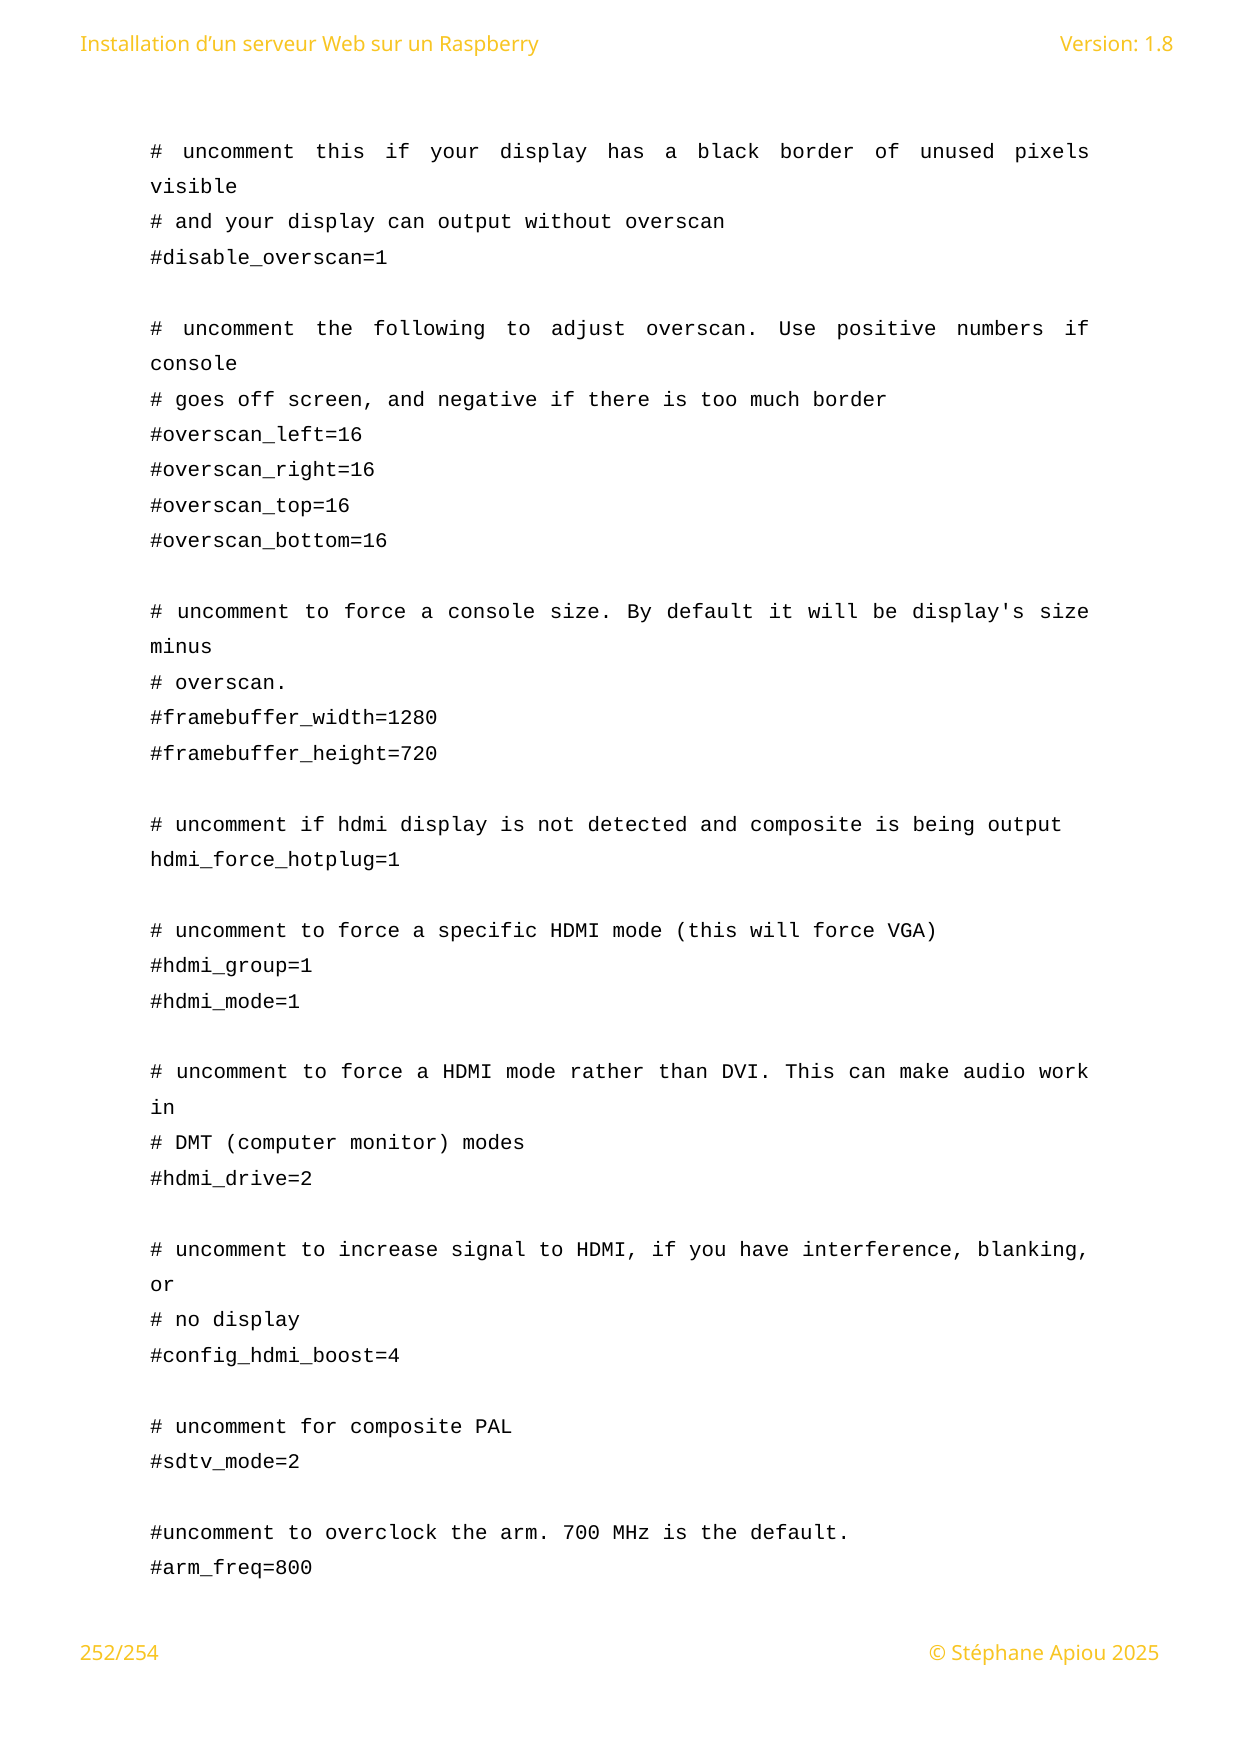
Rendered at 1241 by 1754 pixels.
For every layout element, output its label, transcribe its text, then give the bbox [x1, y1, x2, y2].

text #overscan_left=16 [150, 424, 1090, 448]
text #hdmi_mode=1 [150, 991, 1090, 1014]
text # and your display can output without overscan [150, 212, 1090, 235]
text # overscan. [150, 672, 1090, 696]
text # uncomment to force a console size. By default it will be display's size minus [150, 601, 1090, 660]
text #framebuffer_width=1280 [150, 707, 1090, 731]
text #sdtv_mode=2 [150, 1451, 1090, 1475]
text #disable_overscan=1 [150, 247, 1090, 271]
text # no display [150, 1309, 1090, 1333]
text #overscan_top=16 [150, 495, 1090, 518]
text #framebuffer_height=720 [150, 743, 1090, 766]
text # goes off screen, and negative if there is too much border [150, 389, 1090, 412]
text #uncomment to overclock the arm. 700 MHz is the default. [150, 1522, 1090, 1546]
text #arm_freq=800 [150, 1557, 1090, 1581]
text #hdmi_drive=2 [150, 1168, 1090, 1191]
text # uncomment to force a HDMI mode rather than DVI. This can make audio work in [150, 1062, 1090, 1121]
text #overscan_bottom=16 [150, 530, 1090, 554]
text # uncomment to force a specific HDMI mode (this will force VGA) [150, 920, 1090, 943]
text #hdmi_group=1 [150, 955, 1090, 979]
text hdmi_force_hotplug=1 [150, 849, 1090, 873]
text #config_hdmi_boost=4 [150, 1345, 1090, 1368]
text #overscan_right=16 [150, 459, 1090, 483]
text # DMT (computer monitor) modes [150, 1132, 1090, 1156]
text # uncomment the following to adjust overscan. Use positive numbers if console [150, 318, 1090, 377]
text # uncomment if hdmi display is not detected and composite is being output [150, 814, 1090, 837]
text # uncomment for composite PAL [150, 1416, 1090, 1439]
text # uncomment to increase signal to HDMI, if you have interference, blanking, or [150, 1239, 1090, 1298]
text # uncomment this if your display has a black border of unused pixels visible [150, 141, 1090, 200]
